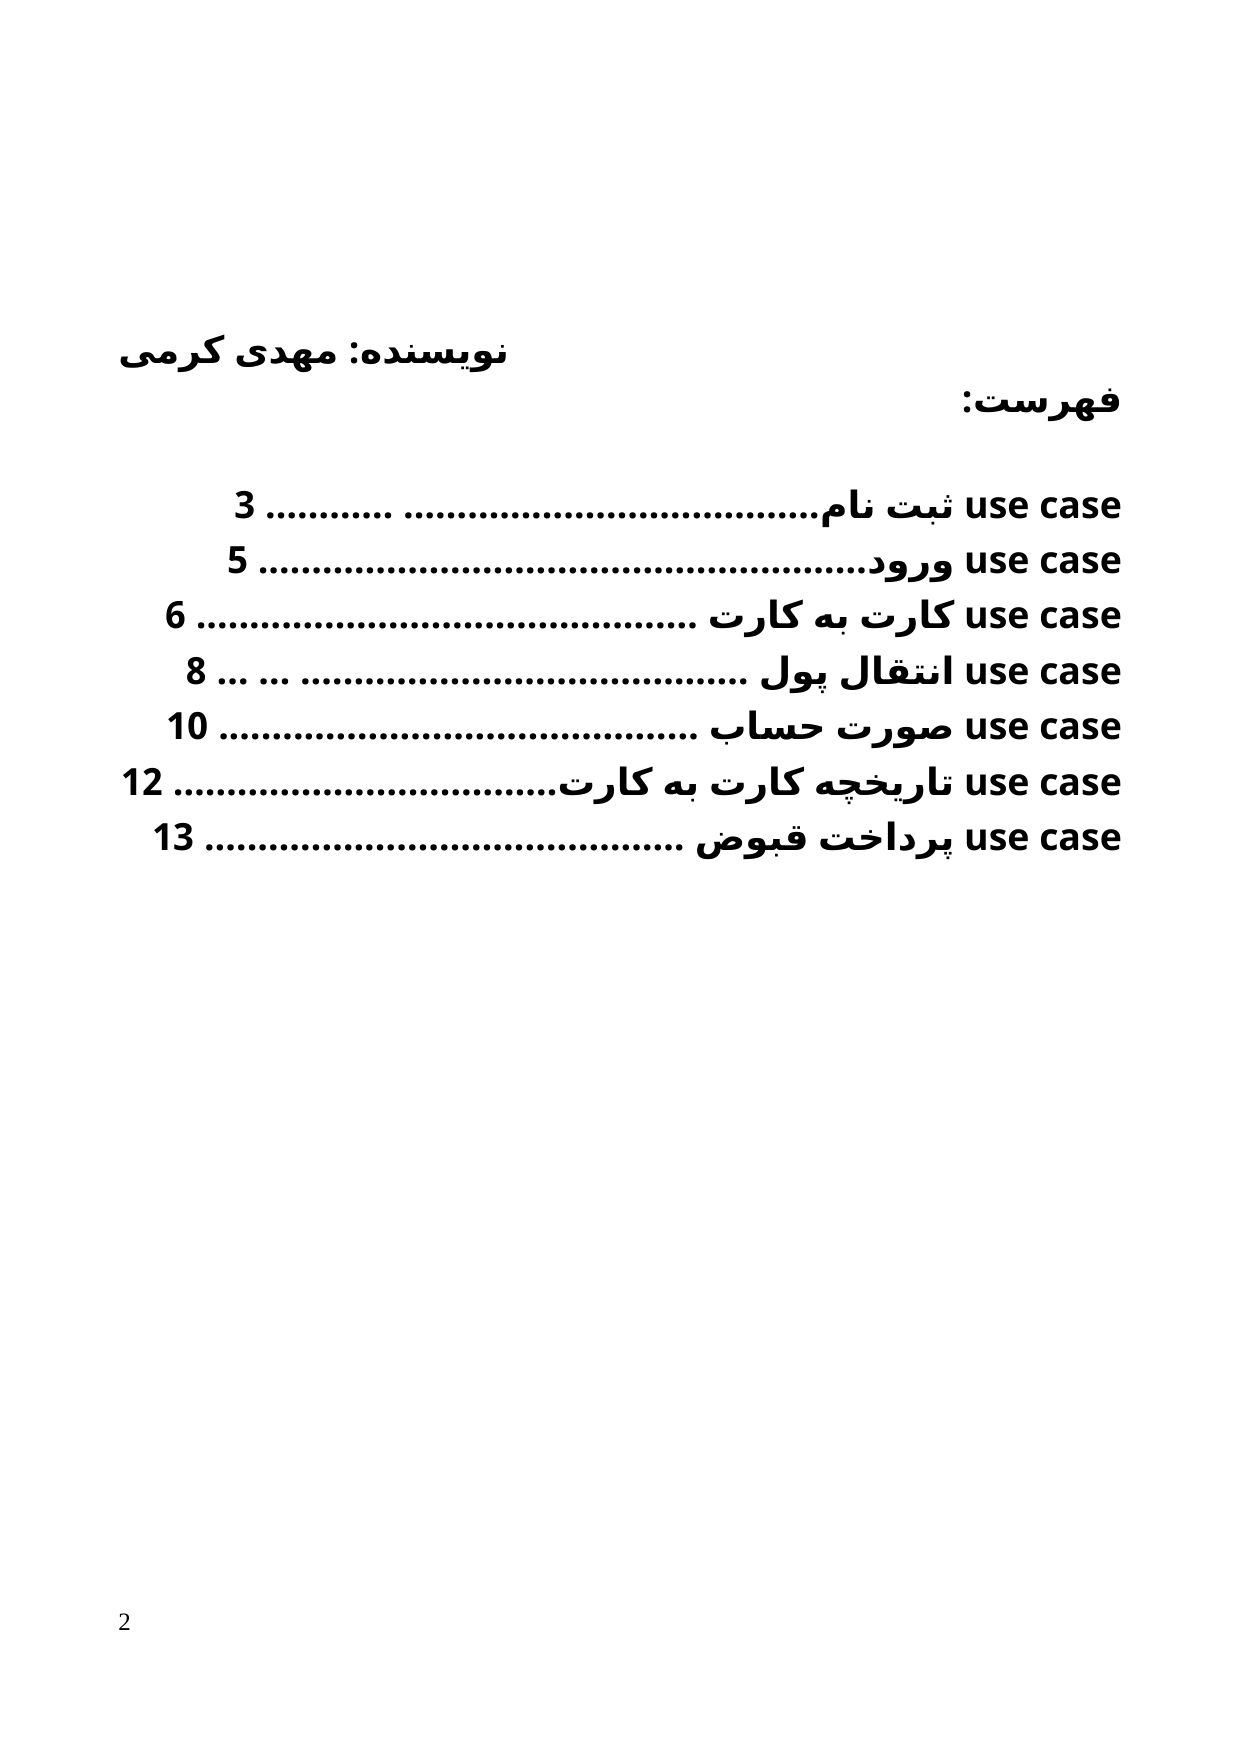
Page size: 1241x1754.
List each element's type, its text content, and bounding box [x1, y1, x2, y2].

text فهرست: [118, 378, 1122, 427]
text use case پرداخت قبوض ………………………….……….…. 13 [118, 810, 1122, 865]
text use case انتقال پول ………………………….…….…. … … 8 [118, 644, 1122, 699]
text use case صورت حساب …………………….………….……. 10 use case تاریخچه کارت به کارت……………………………… 12 [118, 699, 1122, 810]
text نویسنده: مهدی کرمی [118, 329, 1122, 378]
text use case ورود……….…………………………………….…. 5 [118, 533, 1122, 589]
text use case کارت به کارت ….….….….….….….….…….….…. 6 [118, 589, 1122, 644]
text use case ثبت نام………………………………… ………… 3 [118, 478, 1122, 533]
